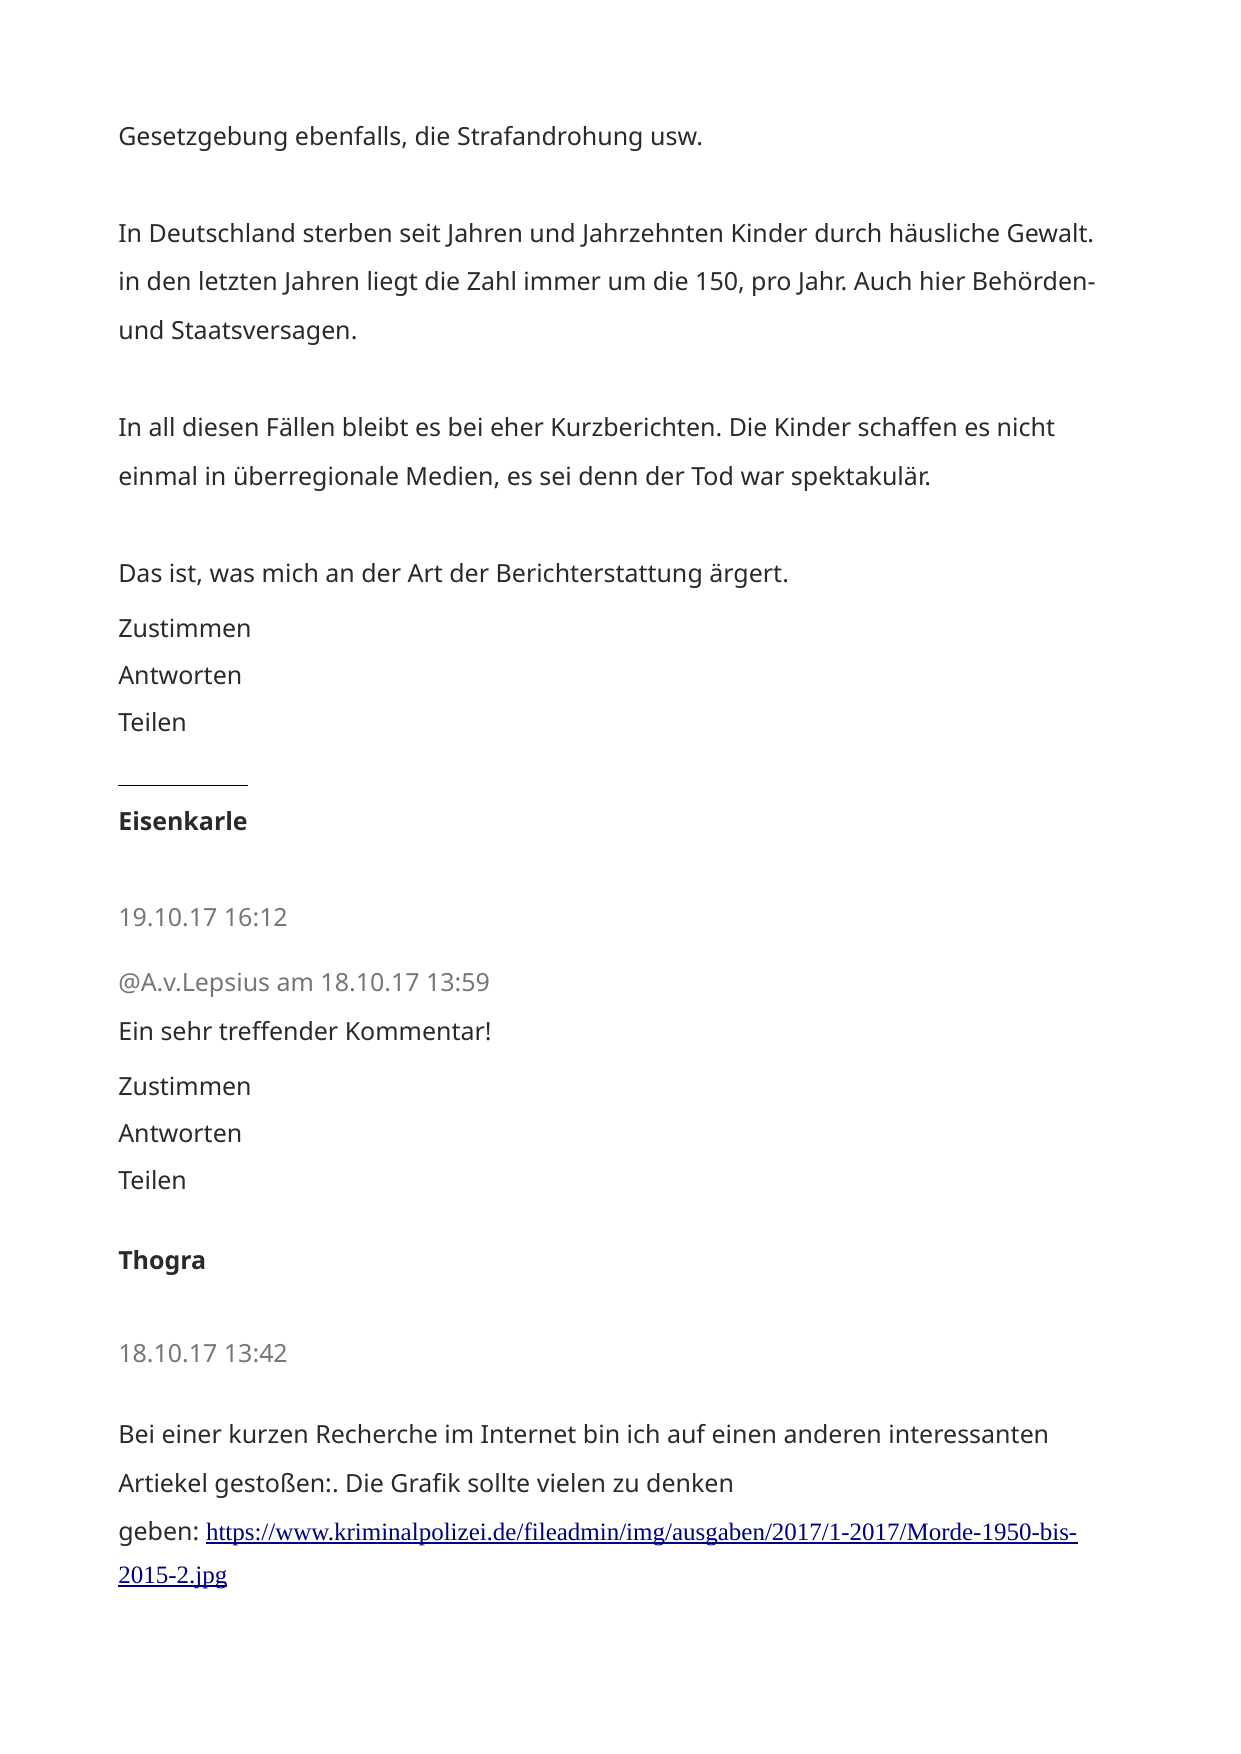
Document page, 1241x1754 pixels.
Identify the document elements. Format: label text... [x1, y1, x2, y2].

text Zustimmen [118, 1068, 1122, 1103]
text Eisenkarle [118, 785, 1114, 838]
text Thogra [118, 1243, 1114, 1277]
text Antworten [118, 658, 1122, 692]
text Teilen [118, 1163, 1122, 1197]
text Antworten [118, 1116, 1122, 1150]
text 19.10.17 16:12 [118, 899, 1117, 933]
text Bei einer kurzen Recherche im Internet bin ich auf einen anderen interessanten Artiekel gestoßen:. Die Grafik sollte vielen zu denken geben: https://www.kriminalpolizei.de/fileadmin/img/ausgaben/2017/1-2017/Morde-1950-bis-2015-2.jpg [118, 1417, 1122, 1589]
text 18.10.17 13:42 [118, 1335, 1117, 1369]
text @A.v.Lepsius am 18.10.17 13:59 Ein sehr treffender Kommentar! [118, 965, 1122, 1048]
text Zustimmen [118, 611, 1122, 645]
text Teilen [118, 705, 1122, 739]
text Gesetzgebung ebenfalls, die Strafandrohung usw. In Deutschland sterben seit Jahren und Jahrzehnten Kinder durch häusliche Gewalt. in den letzten Jahren liegt die Zahl immer um die 150, pro Jahr. Auch hier Behörden- und Staatsversagen. In all diesen Fällen bleibt es bei eher Kurzberichten. Die Kinder schaffen es nicht einmal in überregionale Medien, es sei denn der Tod war spektakulär. Das ist, was mich an der Art der Berichterstattung ärgert. [118, 118, 1122, 590]
